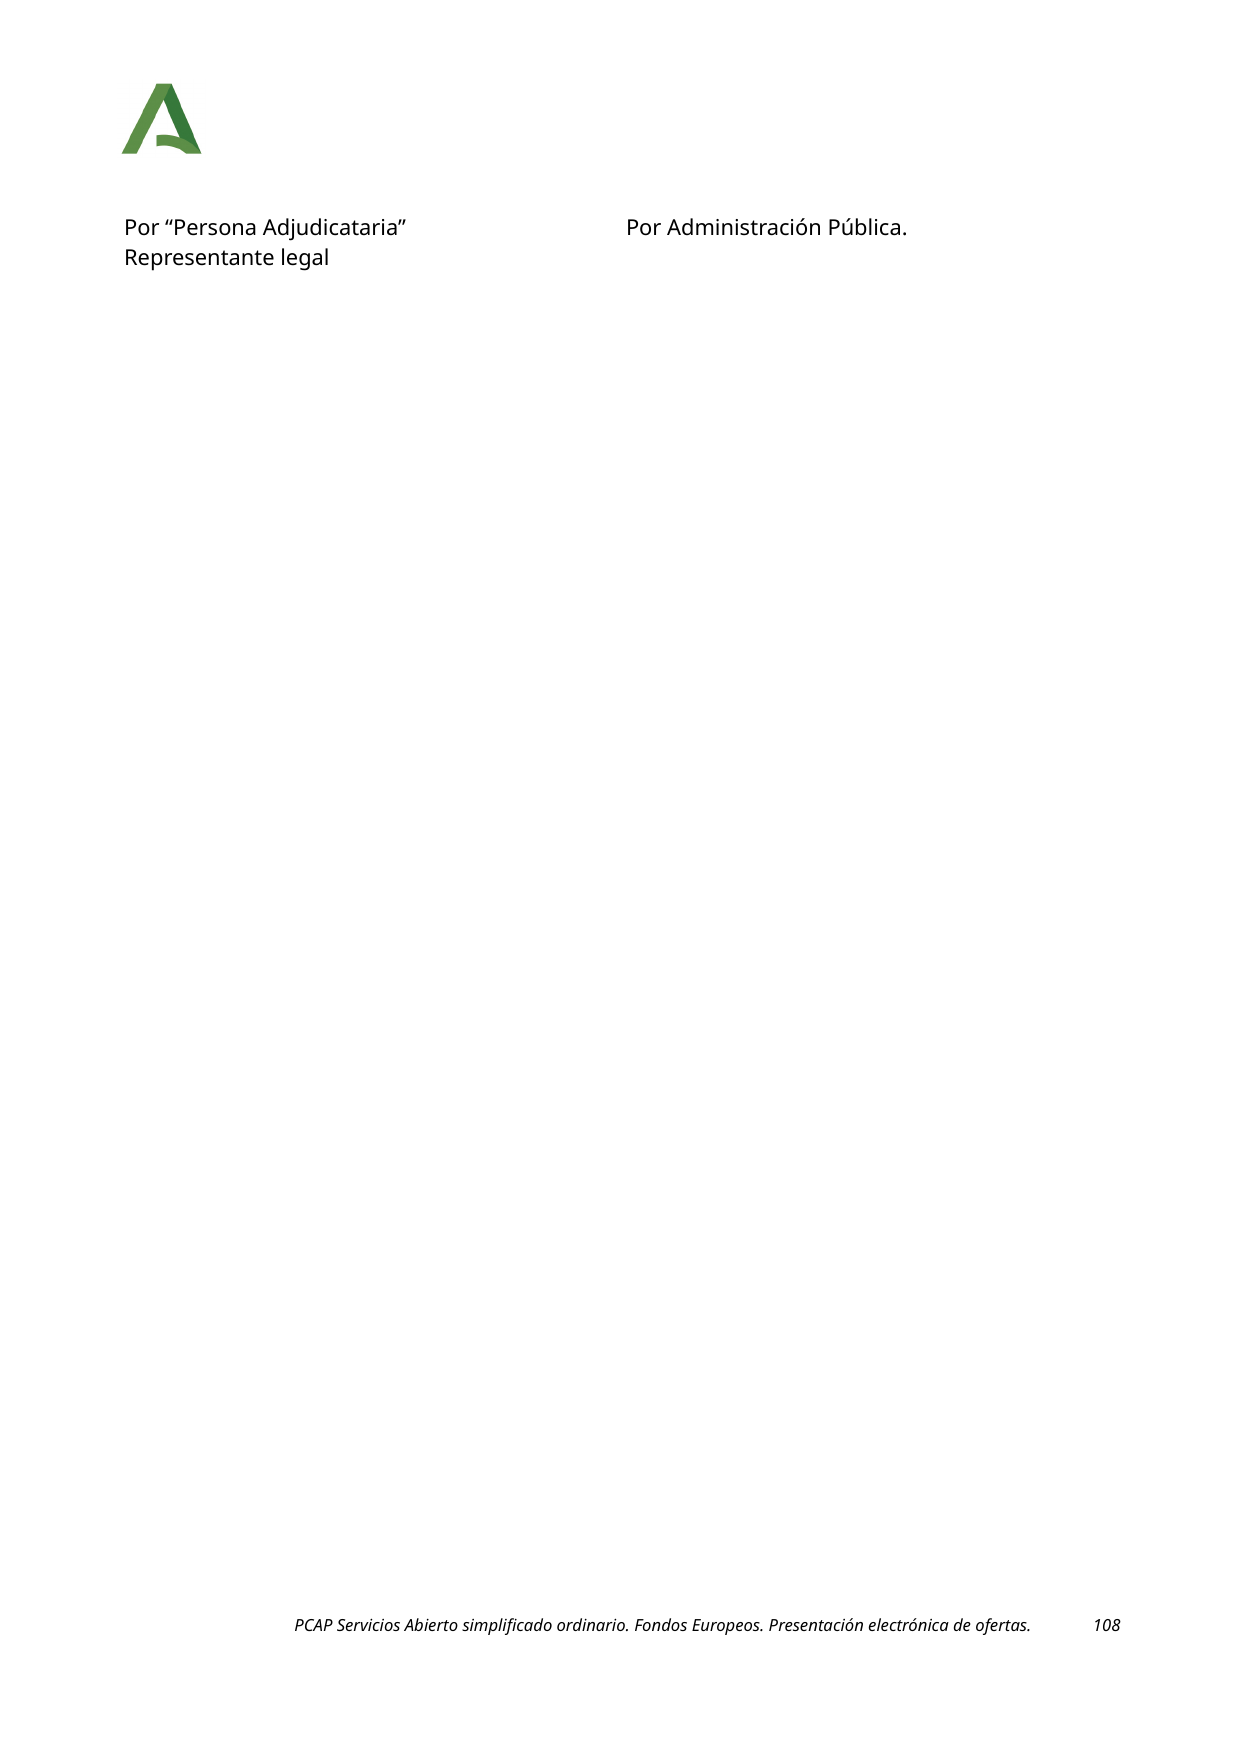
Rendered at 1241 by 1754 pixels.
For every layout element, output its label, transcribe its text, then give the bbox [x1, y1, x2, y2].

picture [117, 79, 206, 158]
table_header Por “Persona Adjudicataria” Representante legal [118, 206, 620, 277]
table_header Por Administración Pública. [620, 206, 1122, 277]
